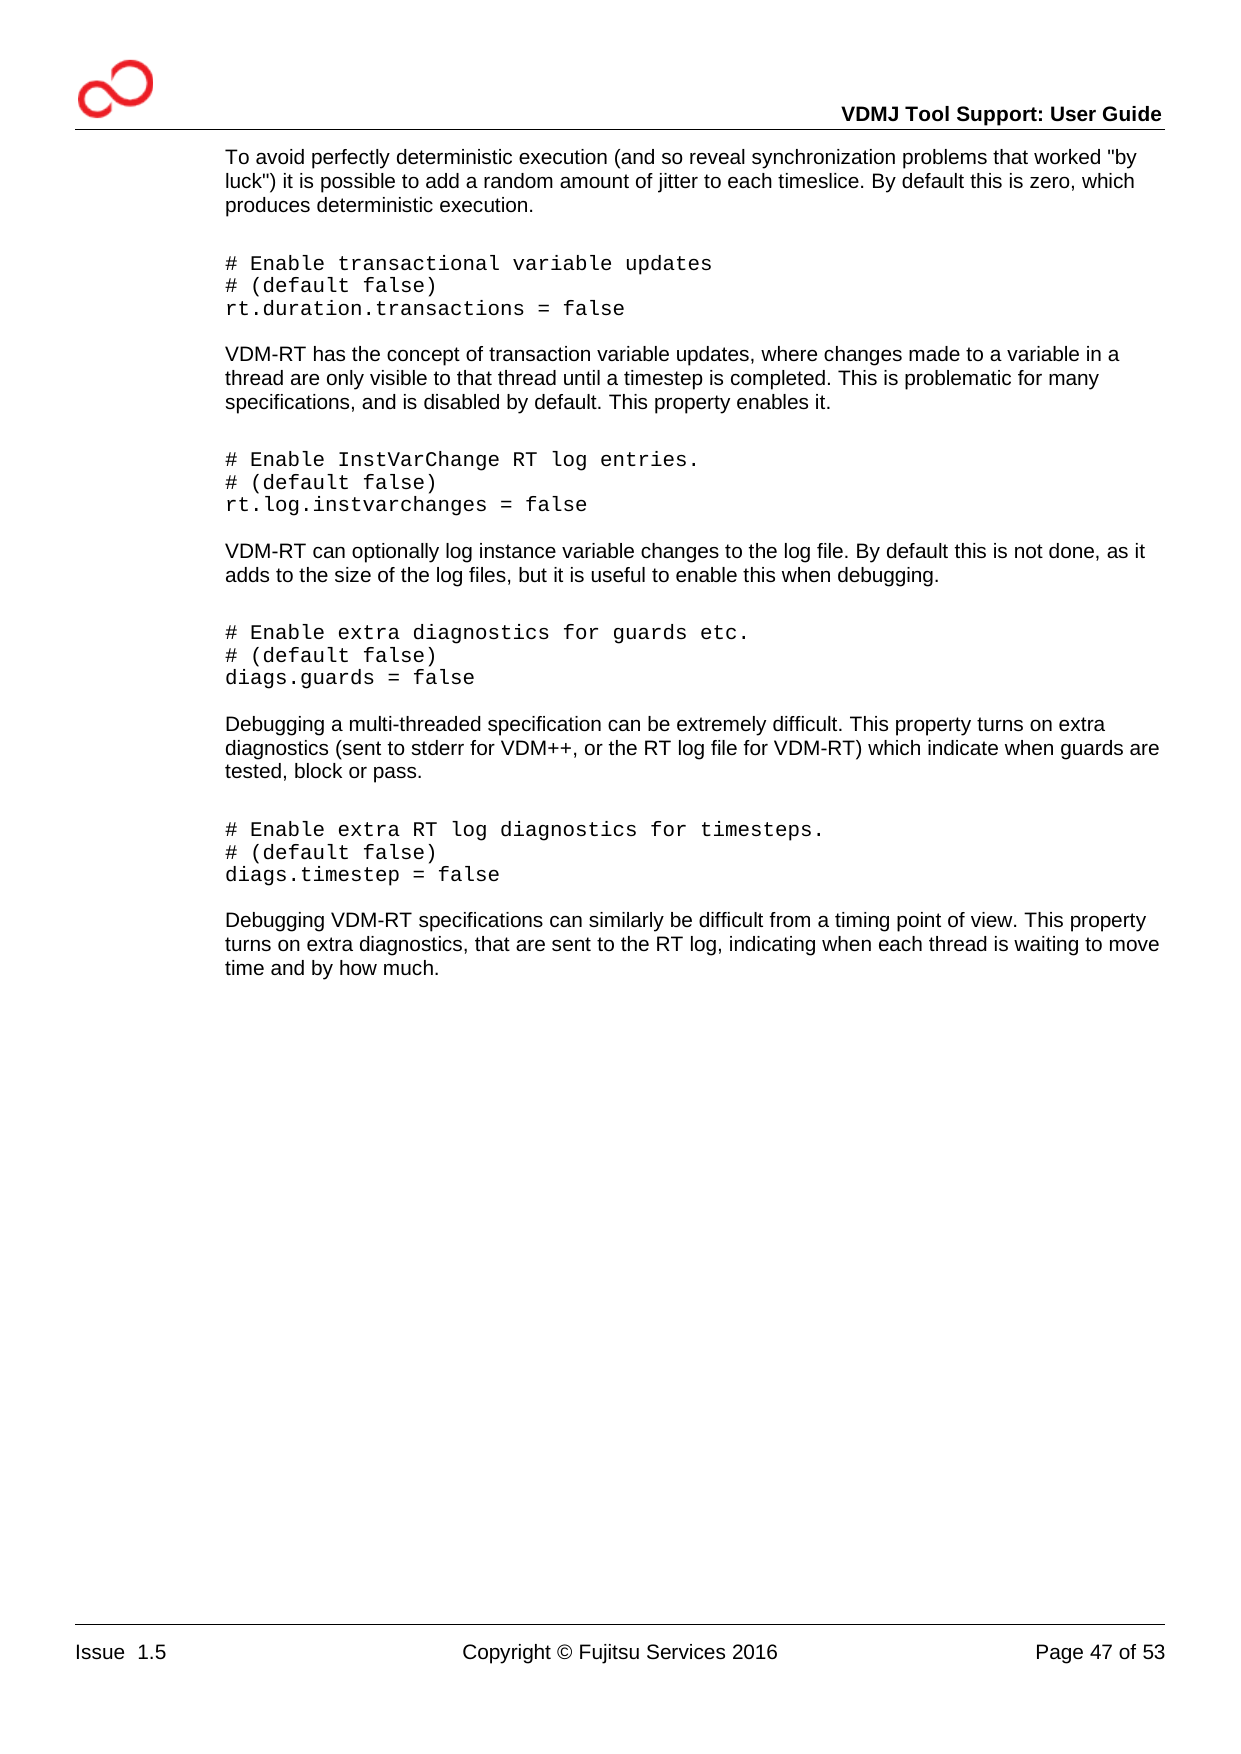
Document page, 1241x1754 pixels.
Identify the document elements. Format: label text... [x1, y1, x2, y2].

text diags.guards = false [225, 667, 1165, 689]
text VDM-RT can optionally log instance variable changes to the log file. By default this is not done, as it adds to the size of the log files, but it is useful to enable this when debugging. [225, 539, 1165, 587]
text Debugging VDM-RT specifications can similarly be difficult from a timing point of view. This property turns on extra diagnostics, that are sent to the RT log, indicating when each thread is waiting to move time and by how much. [225, 909, 1165, 981]
text # Enable extra RT log diagnostics for timesteps. [225, 819, 1165, 841]
text # Enable transactional variable updates [225, 252, 1165, 274]
text To avoid perfectly deterministic execution (and so reveal synchronization problems that worked "by luck") it is possible to add a random amount of jitter to each timeslice. By default this is zero, which produces deterministic execution. [225, 145, 1165, 217]
picture [78, 52, 153, 128]
text # (default false) [225, 841, 1165, 864]
text # (default false) [225, 274, 1165, 297]
text # (default false) [225, 471, 1165, 494]
text rt.log.instvarchanges = false [225, 494, 1165, 516]
text # Enable InstVarChange RT log entries. [225, 449, 1165, 471]
text # (default false) [225, 644, 1165, 667]
text rt.duration.transactions = false [225, 297, 1165, 319]
text # Enable extra diagnostics for guards etc. [225, 622, 1165, 644]
text VDM-RT has the concept of transaction variable updates, where changes made to a variable in a thread are only visible to that thread until a timestep is completed. This is problematic for many specifications, and is disabled by default. This property enables it. [225, 342, 1165, 414]
text Debugging a multi-threaded specification can be extremely difficult. This property turns on extra diagnostics (sent to stderr for VDM++, or the RT log file for VDM-RT) which indicate when guards are tested, block or pass. [225, 712, 1165, 784]
text diags.timestep = false [225, 864, 1165, 886]
